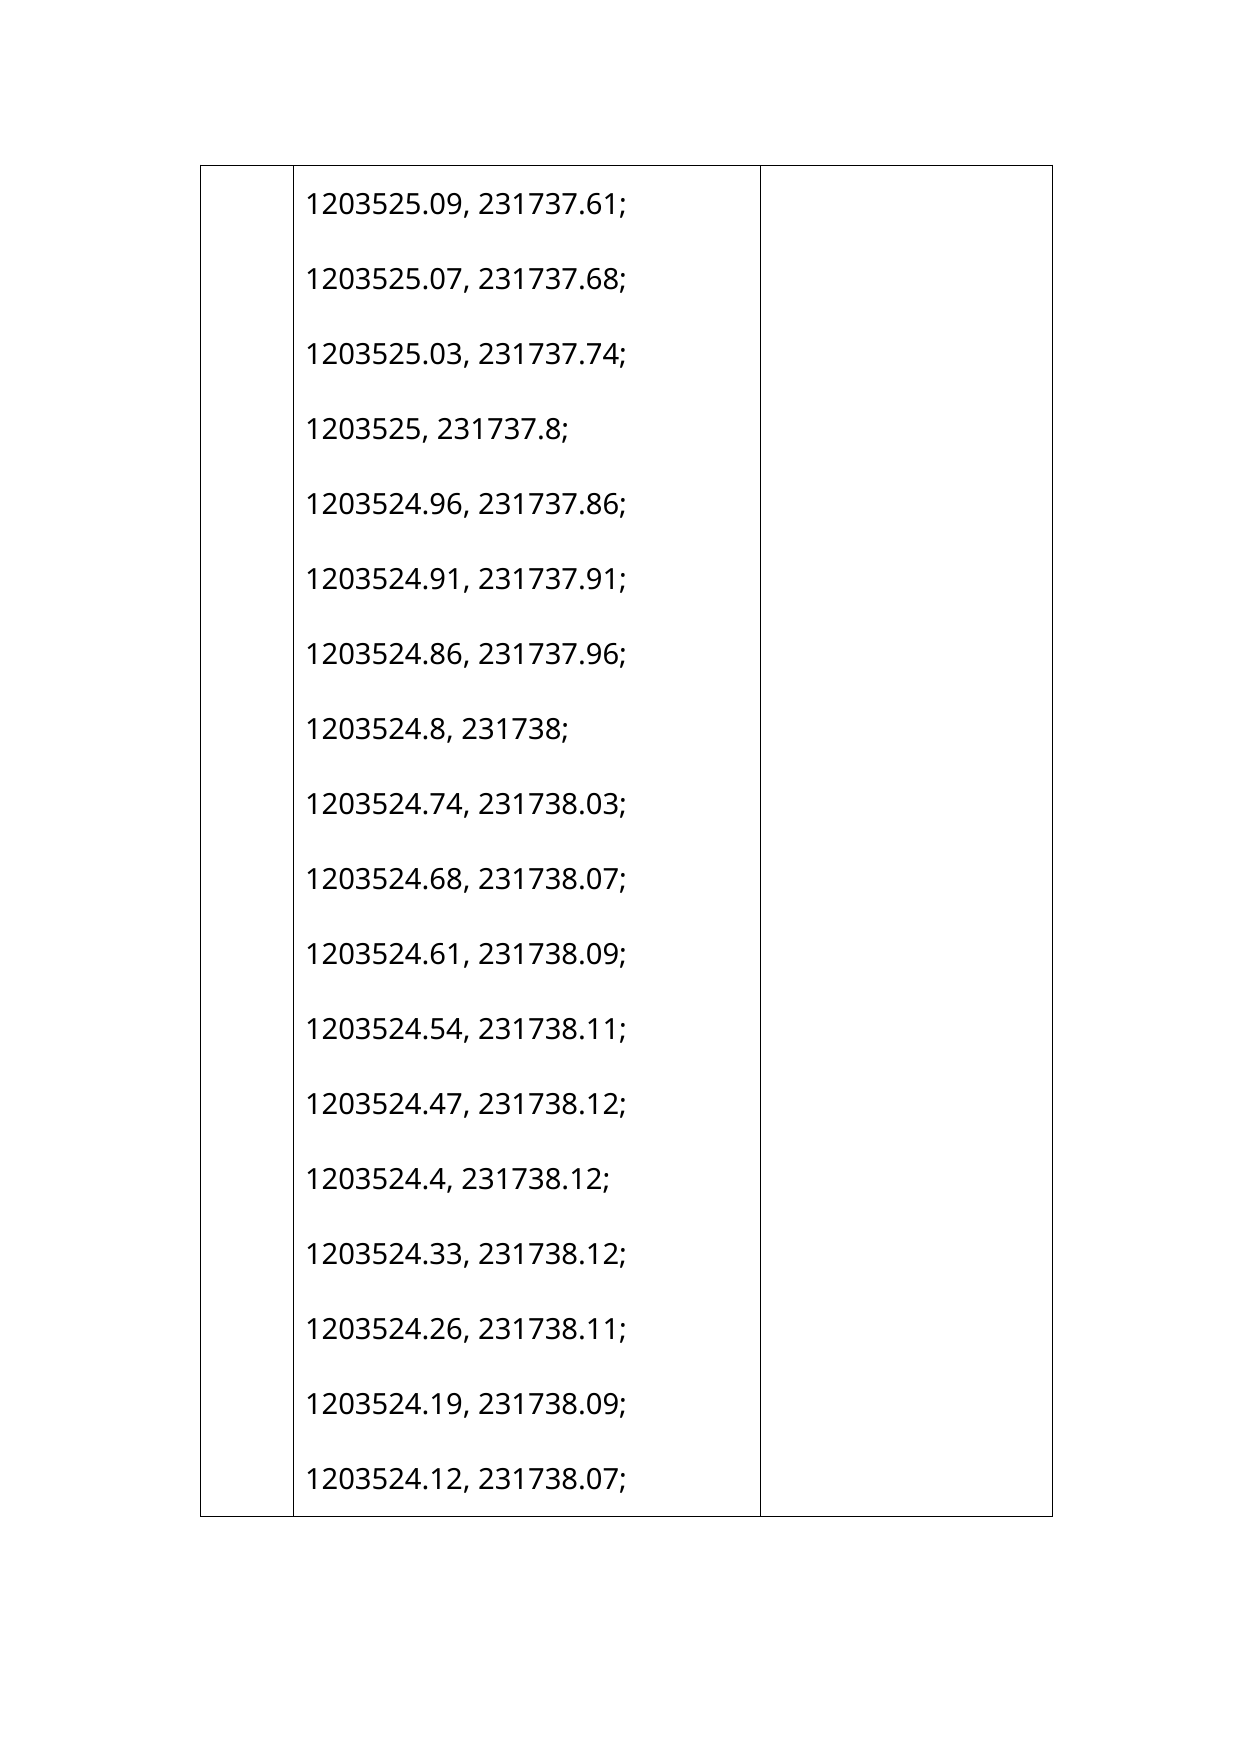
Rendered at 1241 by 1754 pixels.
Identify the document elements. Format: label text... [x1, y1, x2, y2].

table_cell [761, 166, 1052, 1516]
table_cell [201, 166, 293, 1516]
table_cell 1203525.09, 231737.61; 1203525.07, 231737.68; 1203525.03, 231737.74; 1203525, 231737.8; 1203524.96, 231737.86; 1203524.91, 231737.91; 1203524.86, 231737.96; 1203524.8, 231738; 1203524.74, 231738.03; 1203524.68, 231738.07; 1203524.61, 231738.09; 1203524.54, 231738.11; 1203524.47, 231738.12; 1203524.4, 231738.12; 1203524.33, 231738.12; 1203524.26, 231738.11; 1203524.19, 231738.09; 1203524.12, 231738.07; [294, 166, 760, 1516]
